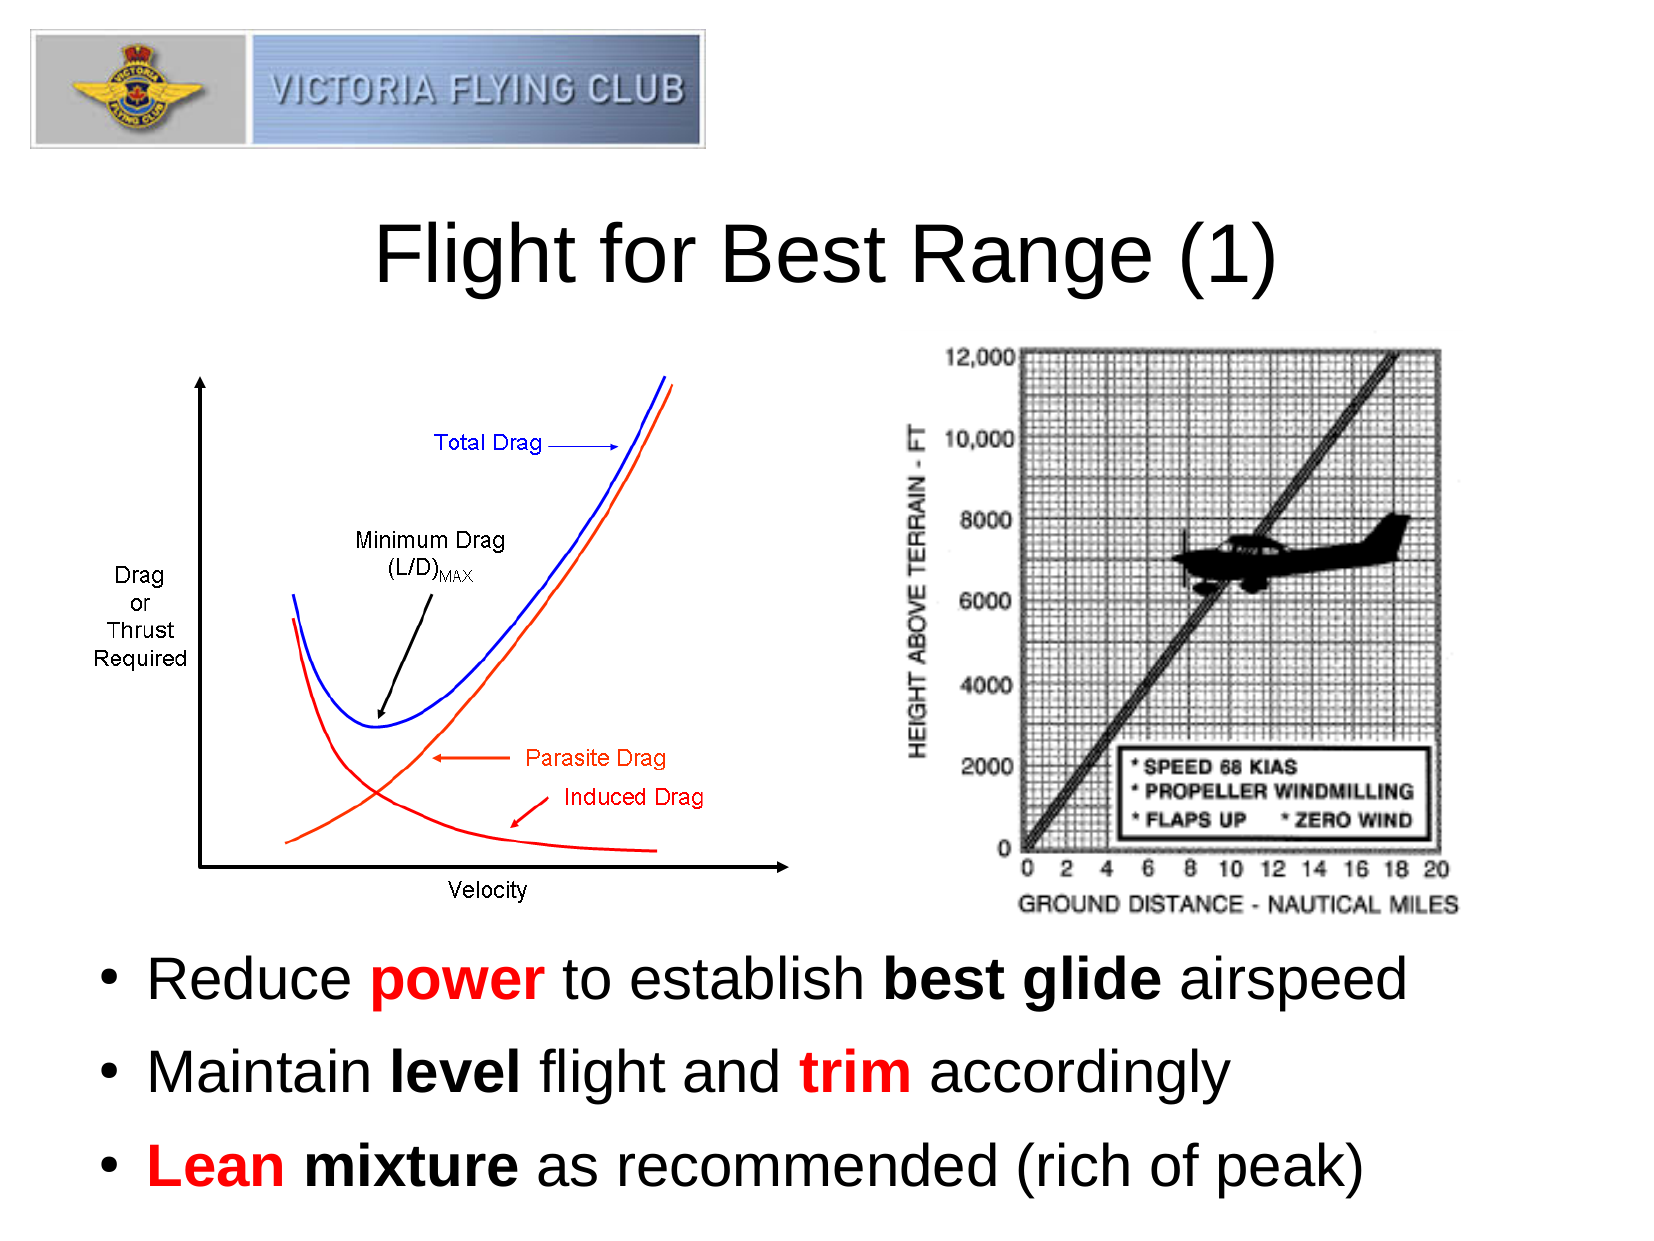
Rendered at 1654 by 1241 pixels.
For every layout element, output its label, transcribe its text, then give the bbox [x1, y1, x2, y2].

title Flight for Best Range (1) [82, 150, 1571, 358]
list Reduce power to establish best glide airspeed Maintain level flight and trim accordingly Lean mixture as recommended (rich of peak) [82, 945, 1571, 1201]
picture [900, 329, 1463, 924]
picture [30, 29, 706, 149]
picture [82, 374, 796, 914]
